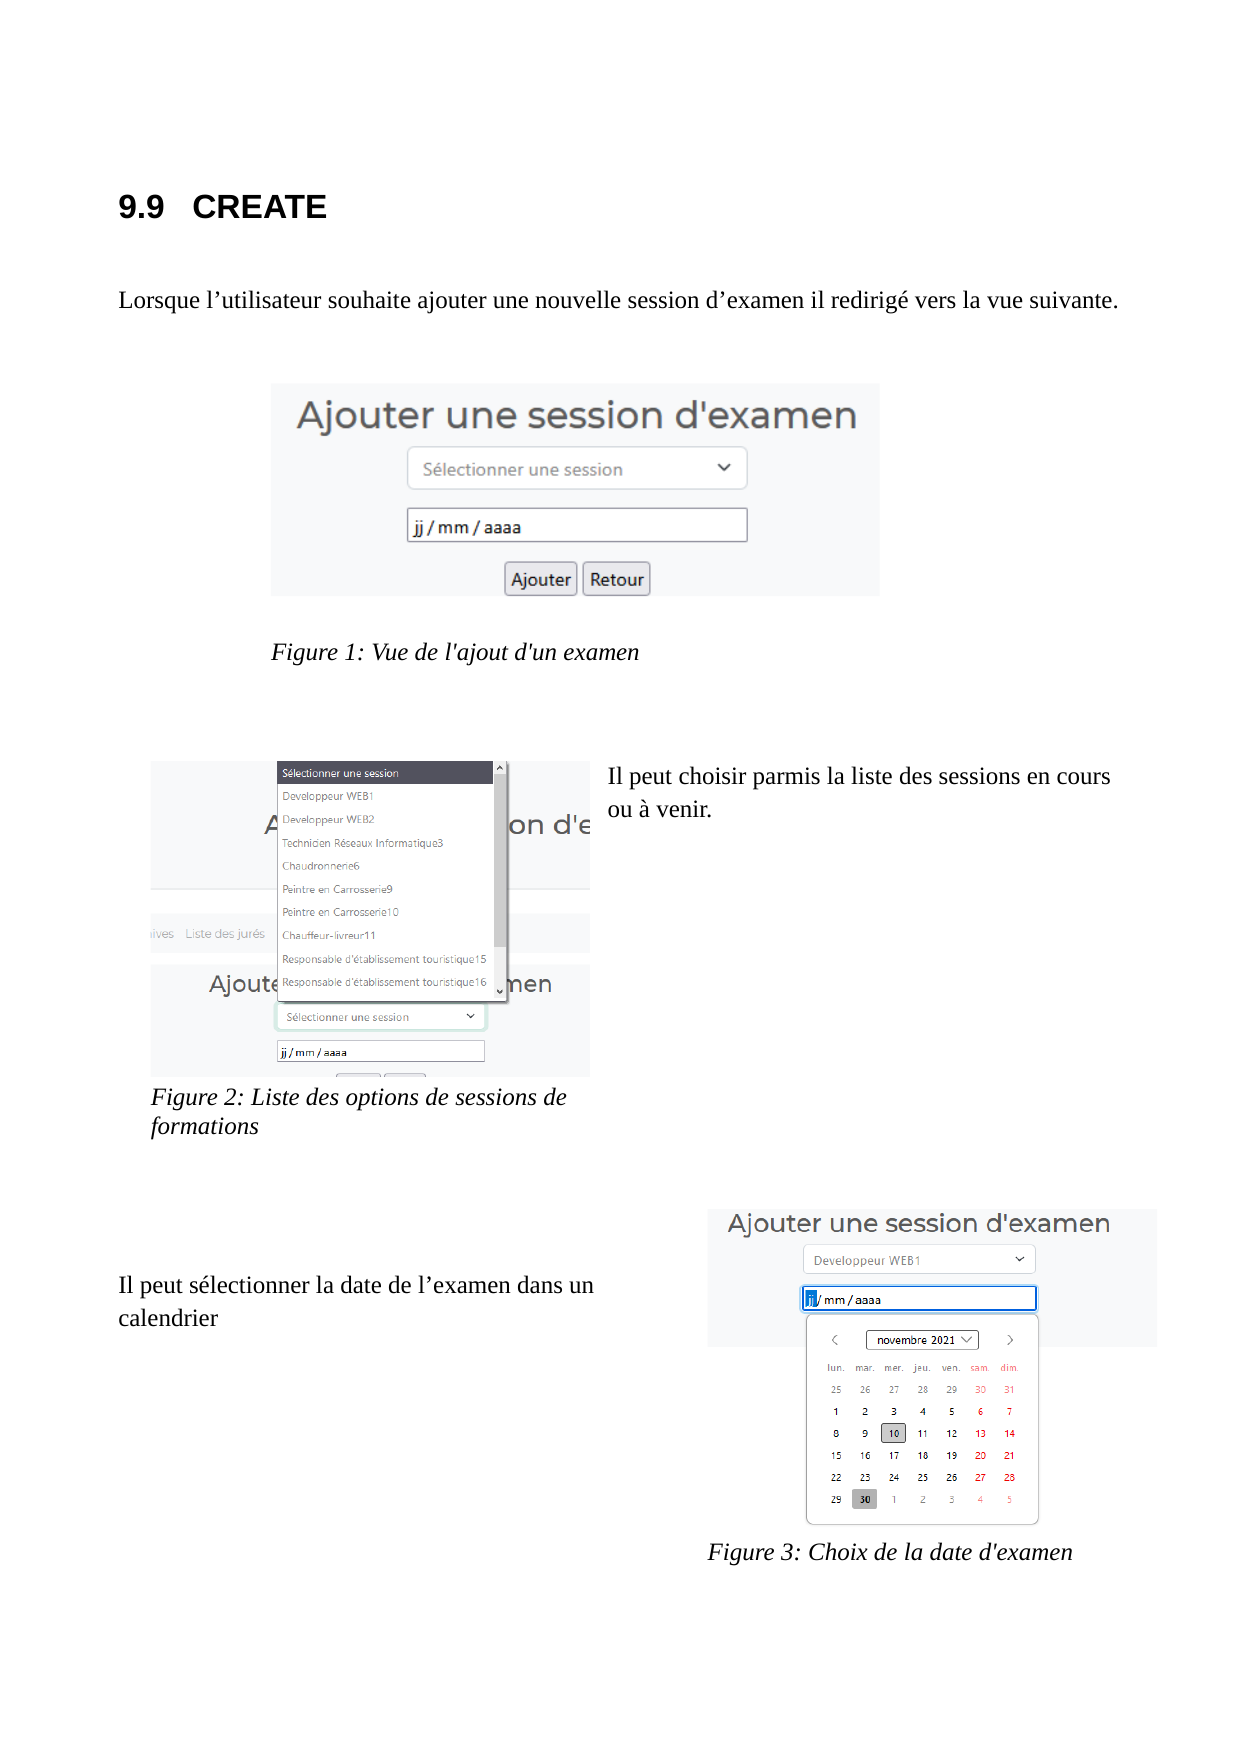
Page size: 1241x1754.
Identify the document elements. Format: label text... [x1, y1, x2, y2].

picture [150, 761, 590, 1077]
text Figure 1: Vue de l'ajout d'un examen [271, 632, 880, 666]
text [118, 761, 150, 823]
text Lorsque l’utilisateur souhaite ajouter une nouvelle session d’examen il redirigé vers la vue suivante. [118, 285, 1122, 314]
subtitle CREATE [118, 187, 1122, 225]
text Figure 3: Choix de la date d'examen [707, 1532, 1157, 1566]
text [271, 369, 880, 381]
text Il peut sélectionner la date de l’examen dans un calendrier [118, 1270, 707, 1332]
text Il peut choisir parmis la liste des sessions en cours ou à venir. [590, 761, 1122, 823]
text Figure 2: Liste des options de sessions de formations [151, 1077, 590, 1140]
picture [707, 1209, 1158, 1532]
picture [270, 381, 880, 632]
